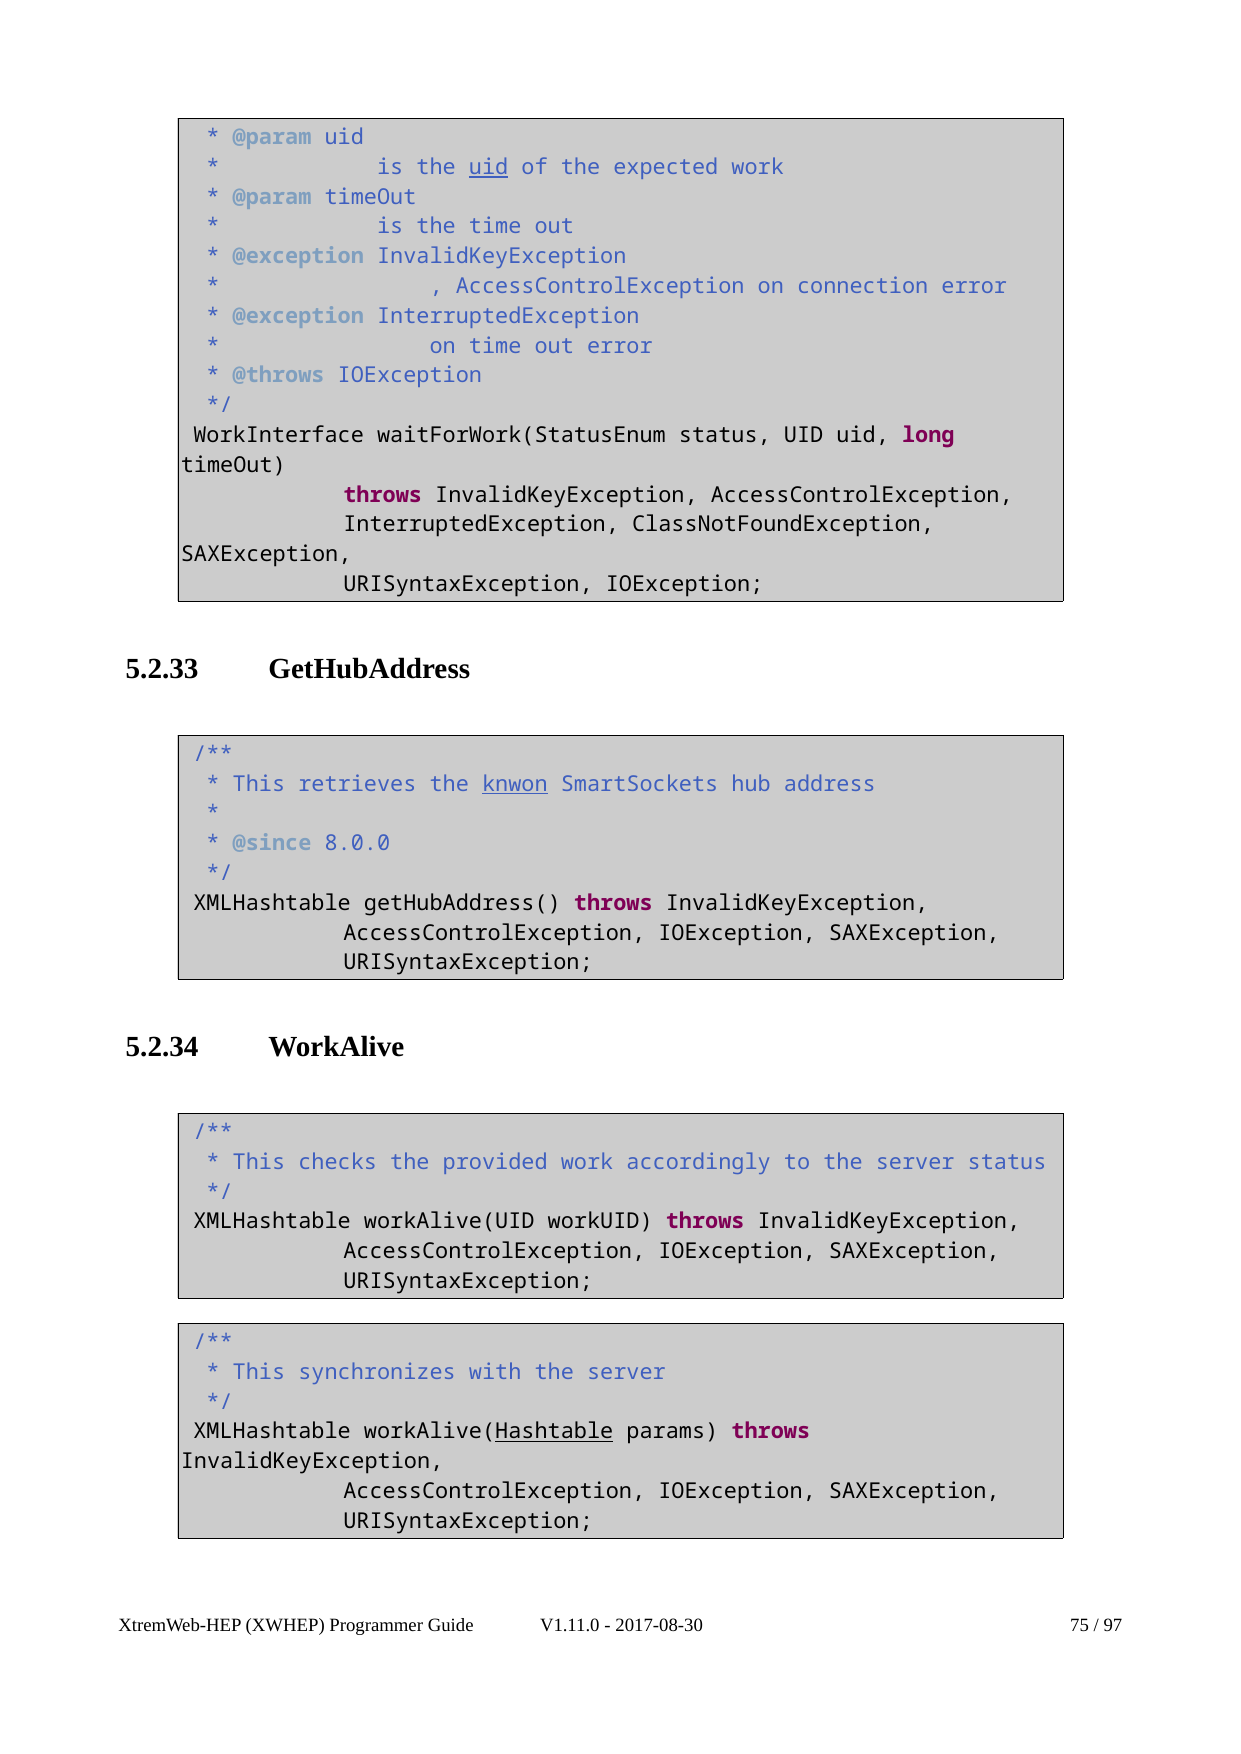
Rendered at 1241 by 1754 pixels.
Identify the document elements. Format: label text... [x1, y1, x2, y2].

text * , AccessControlException on connection error [179, 267, 1063, 297]
text */ [179, 386, 1063, 416]
text InterruptedException, ClassNotFoundException, SAXException, [179, 505, 1063, 565]
text /** [179, 1324, 1063, 1353]
text * This retrieves the knwon SmartSockets hub address [179, 764, 1063, 794]
text URISyntaxException; [179, 1262, 1063, 1298]
text * @param uid [179, 119, 1063, 148]
text * on time out error [179, 327, 1063, 356]
text * @throws IOException [179, 356, 1063, 386]
text XMLHashtable workAlive(Hashtable params) throws InvalidKeyException, [179, 1412, 1063, 1472]
text throws InvalidKeyException, AccessControlException, [179, 476, 1063, 505]
text * @exception InterruptedException [179, 297, 1063, 327]
text WorkInterface waitForWork(StatusEnum status, UID uid, long timeOut) [179, 416, 1063, 476]
text /** [179, 736, 1063, 764]
text * is the uid of the expected work [179, 148, 1063, 178]
text * This synchronizes with the server [179, 1353, 1063, 1383]
text * @exception InvalidKeyException [179, 237, 1063, 267]
text * is the time out [179, 207, 1063, 237]
text * This checks the provided work accordingly to the server status [179, 1143, 1063, 1173]
subtitle GetHubAddress [118, 651, 1122, 684]
text */ [179, 1383, 1063, 1412]
text * [179, 794, 1063, 824]
text XMLHashtable getHubAddress() throws InvalidKeyException, [179, 884, 1063, 913]
text XMLHashtable workAlive(UID workUID) throws InvalidKeyException, [179, 1202, 1063, 1232]
text */ [179, 1173, 1063, 1202]
text URISyntaxException; [179, 1502, 1063, 1538]
text * @since 8.0.0 [179, 824, 1063, 854]
subtitle WorkAlive [118, 1029, 1122, 1063]
text AccessControlException, IOException, SAXException, [179, 1472, 1063, 1502]
text */ [179, 854, 1063, 884]
text AccessControlException, IOException, SAXException, [179, 1232, 1063, 1262]
text URISyntaxException; [179, 943, 1063, 979]
text * @param timeOut [179, 178, 1063, 207]
text URISyntaxException, IOException; [179, 565, 1063, 601]
text AccessControlException, IOException, SAXException, [179, 913, 1063, 943]
text /** [179, 1114, 1063, 1143]
